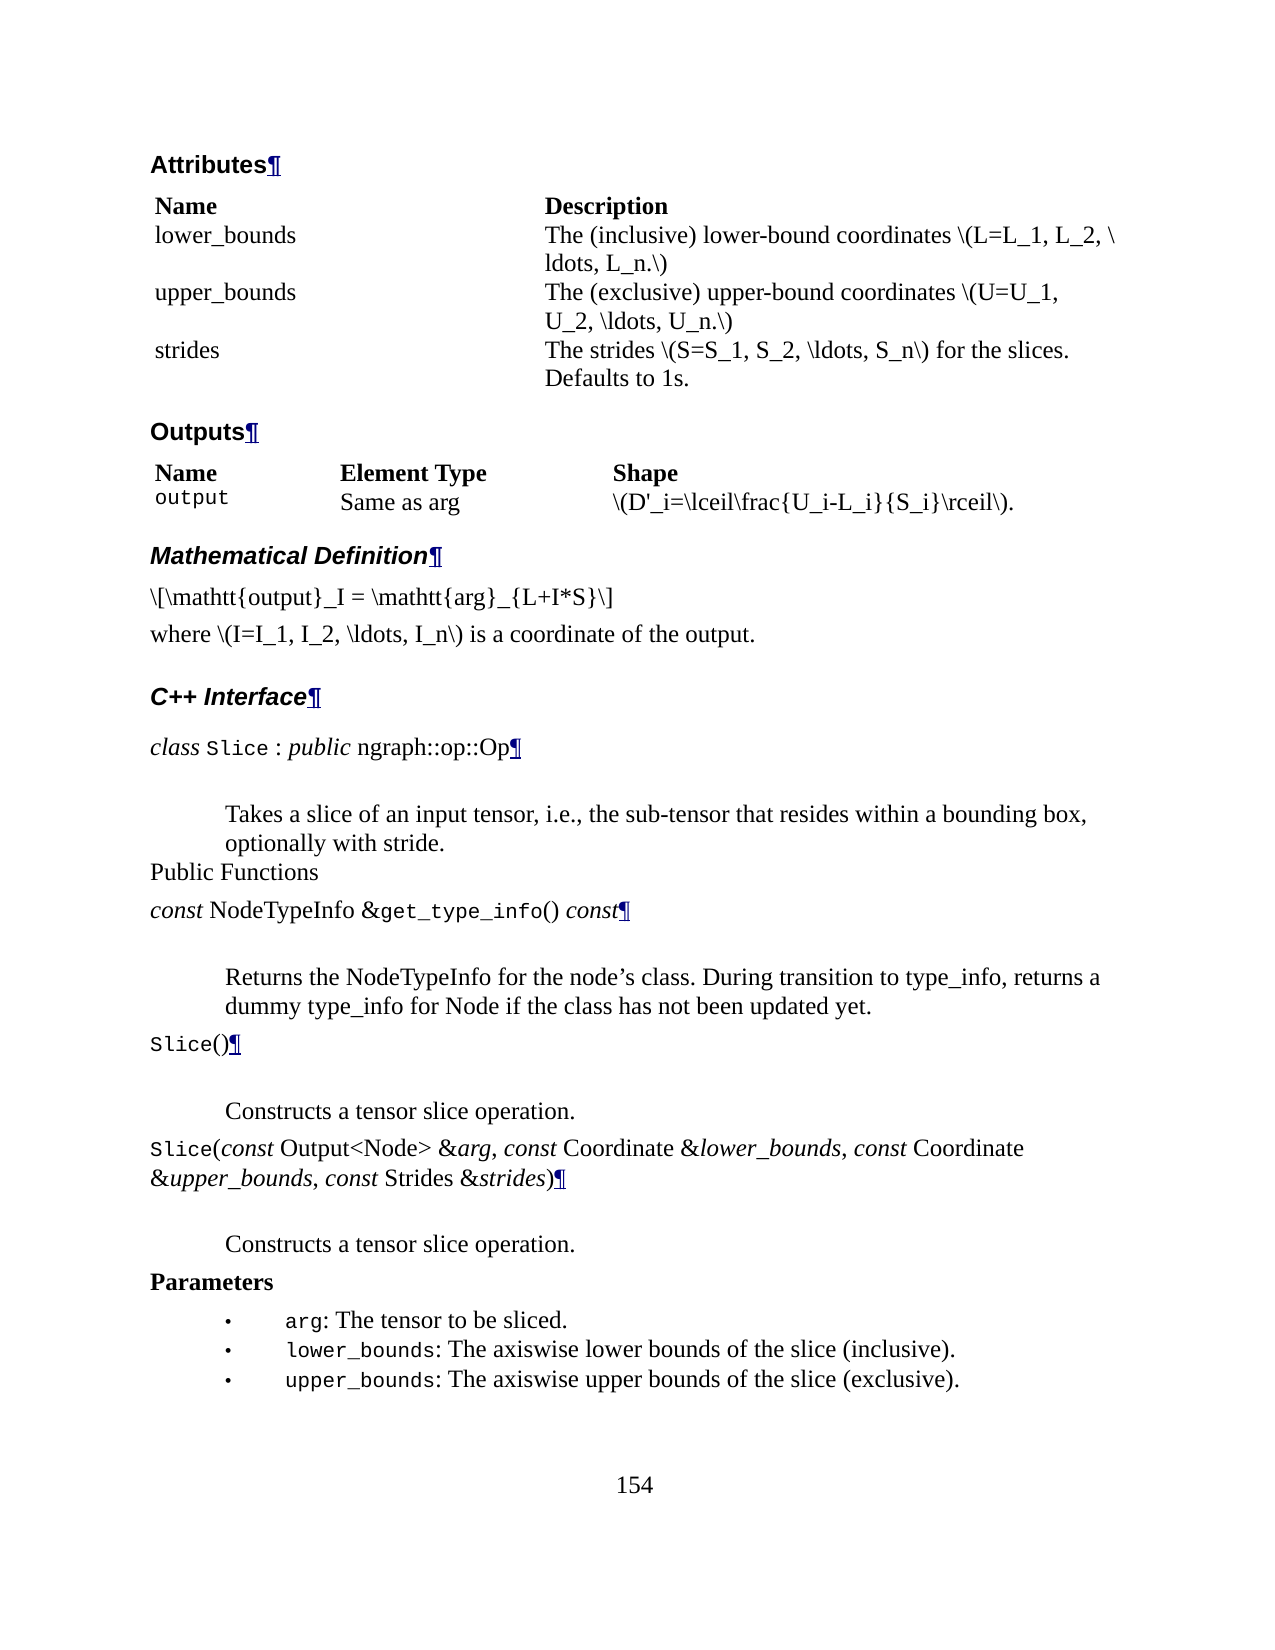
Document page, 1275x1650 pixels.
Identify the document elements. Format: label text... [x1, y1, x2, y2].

subtitle Attributes¶ [150, 150, 1125, 178]
table_cell The strides \(S=S_1, S_2, \ldots, S_n\) for the slices. Defaults to 1s. [540, 335, 1125, 392]
text Slice(const Output<Node> &arg, const Coordinate &lower_bounds, const Coordinate &upper_bounds, const Strides &strides)¶ [150, 1133, 1125, 1221]
text class Slice : public ngraph::op::Op¶ [150, 732, 1125, 791]
table_cell upper_bounds [150, 277, 540, 335]
subtitle Mathematical Definition¶ [150, 541, 1125, 569]
text \[\mathtt{output}_I = \mathtt{arg}_{L+I*S}\] [150, 582, 1125, 611]
table_header Name [150, 458, 335, 487]
subtitle Outputs¶ [150, 417, 1125, 446]
list arg: The tensor to be sliced. [225, 1305, 1125, 1334]
text Parameters [150, 1267, 1125, 1296]
text Public Functions [150, 857, 1125, 886]
table_cell The (exclusive) upper-bound coordinates \(U=U_1, U_2, \ldots, U_n.\) [540, 277, 1125, 335]
text Constructs a tensor slice operation. [225, 1096, 1125, 1124]
text where \(I=I_1, I_2, \ldots, I_n\) is a coordinate of the output. [150, 619, 1125, 648]
subtitle C++ Interface¶ [150, 682, 1125, 711]
text Takes a slice of an input tensor, i.e., the sub-tensor that resides within a bounding box, optionally with stride. [225, 799, 1125, 857]
table_cell \(D'_i=\lceil\frac{U_i-L_i}{S_i}\rceil\). [608, 487, 1125, 516]
list lower_bounds: The axiswise lower bounds of the slice (inclusive). [225, 1334, 1125, 1364]
text Constructs a tensor slice operation. [225, 1229, 1125, 1258]
table_header Description [540, 191, 1125, 220]
text Slice()¶ [150, 1028, 1125, 1087]
table_cell The (inclusive) lower-bound coordinates \(L=L_1, L_2, \ldots, L_n.\) [540, 220, 1125, 277]
list upper_bounds: The axiswise upper bounds of the slice (exclusive). [225, 1364, 1125, 1394]
table_header Name [150, 191, 540, 220]
table_cell output [150, 487, 335, 516]
table_cell lower_bounds [150, 220, 540, 277]
text Returns the NodeTypeInfo for the node’s class. During transition to type_info, returns a dummy type_info for Node if the class has not been updated yet. [225, 962, 1125, 1019]
text const NodeTypeInfo &get_type_info() const¶ [150, 895, 1125, 953]
table_cell Same as arg [335, 487, 608, 516]
table_header Shape [608, 458, 1125, 487]
table_cell strides [150, 335, 540, 392]
table_header Element Type [335, 458, 608, 487]
